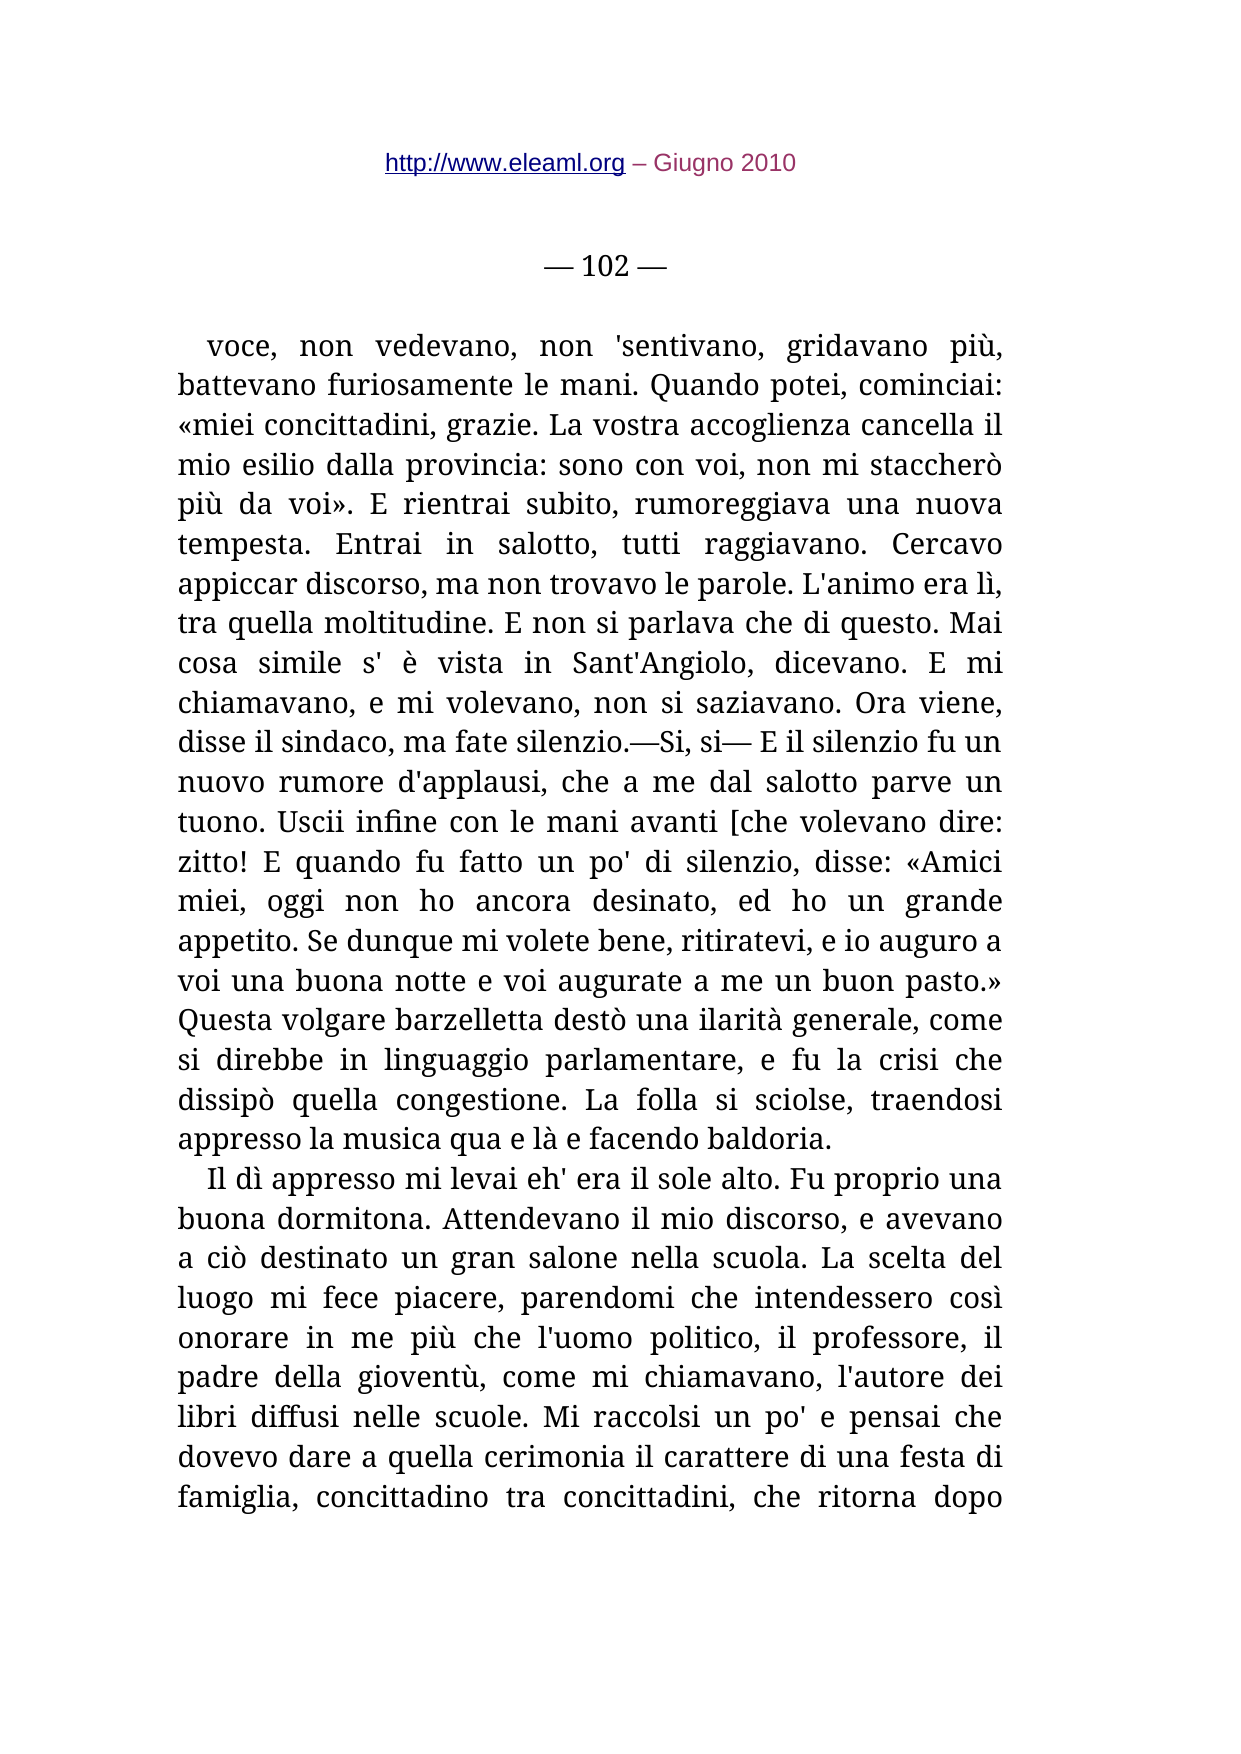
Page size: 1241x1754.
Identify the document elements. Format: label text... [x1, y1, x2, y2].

text voce, non vedevano, non 'sentivano, gridavano più, battevano furiosamente le mani. Quando potei, cominciai: «miei concittadini, grazie. La vostra accoglienza cancella il mio esilio dalla provincia: sono con voi, non mi staccherò più da voi». E rientrai subito, rumoreggiava una nuova tempesta. Entrai in salotto, tutti raggiavano. Cercavo appiccar discorso, ma non trovavo le parole. L'animo era lì, tra quella moltitudine. E non si parlava che di questo. Mai cosa simile s' è vista in Sant'Angiolo, dicevano. E mi chiamavano, e mi volevano, non si saziavano. Ora viene, disse il sindaco, ma fate silenzio.—Si, si— E il silenzio fu un nuovo rumore d'applausi, che a me dal salotto parve un tuono. Uscii infine con le mani avanti [che volevano dire: zitto! E quando fu fatto un po' di silenzio, disse: «Amici miei, oggi non ho ancora desinato, ed ho un grande appetito. Se dunque mi volete bene, ritiratevi, e io auguro a voi una buona notte e voi augurate a me un buon pasto.» Questa volgare barzelletta destò una ilarità generale, come si direbbe in linguaggio parlamentare, e fu la crisi che dissipò quella congestione. La folla si sciolse, traendosi appresso la musica qua e là e facendo baldoria. [177, 325, 1004, 1158]
text Il dì appresso mi levai eh' era il sole alto. Fu proprio una buona dormitona. Attendevano il mio discorso, e avevano a ciò destinato un gran salone nella scuola. La scelta del luogo mi fece piacere, parendomi che intendessero così onorare in me più che l'uomo politico, il professore, il padre della gioventù, come mi chiamavano, l'autore dei libri diffusi nelle scuole. Mi raccolsi un po' e pensai che dovevo dare a quella cerimonia il carattere di una festa di famiglia, concittadino tra concittadini, che ritorna dopo [177, 1158, 1004, 1516]
text — 102 — [177, 246, 1004, 285]
